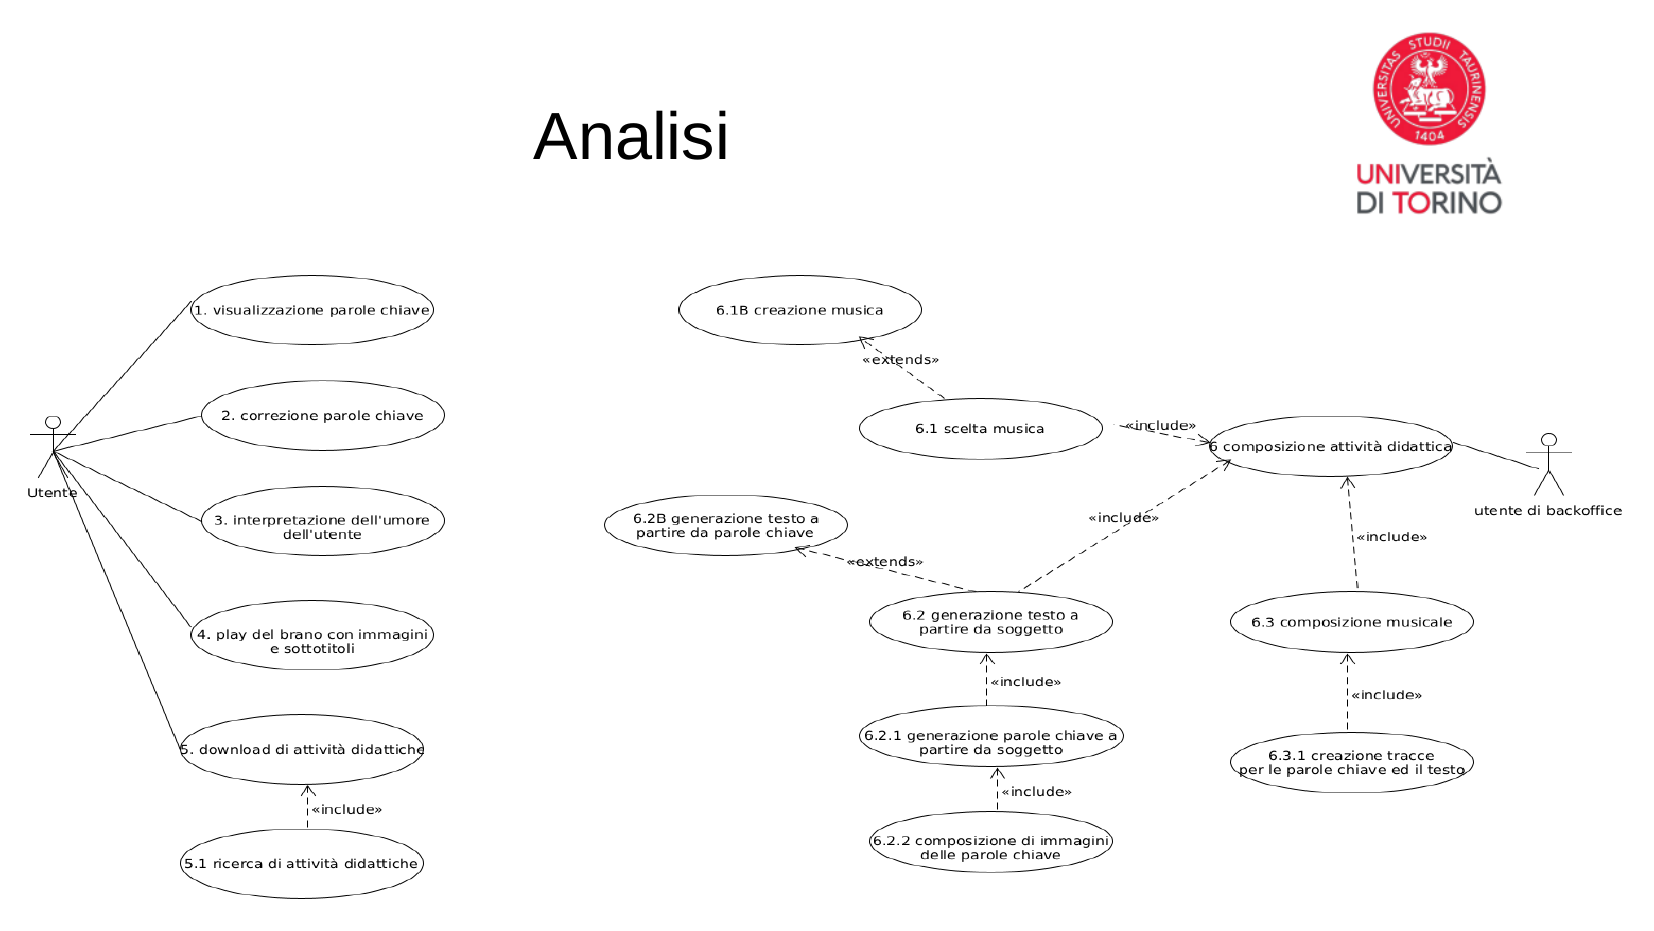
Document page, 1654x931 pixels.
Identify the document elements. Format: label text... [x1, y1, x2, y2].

title Analisi [82, 37, 1182, 237]
picture [0, 257, 1654, 916]
picture [1299, 0, 1549, 237]
